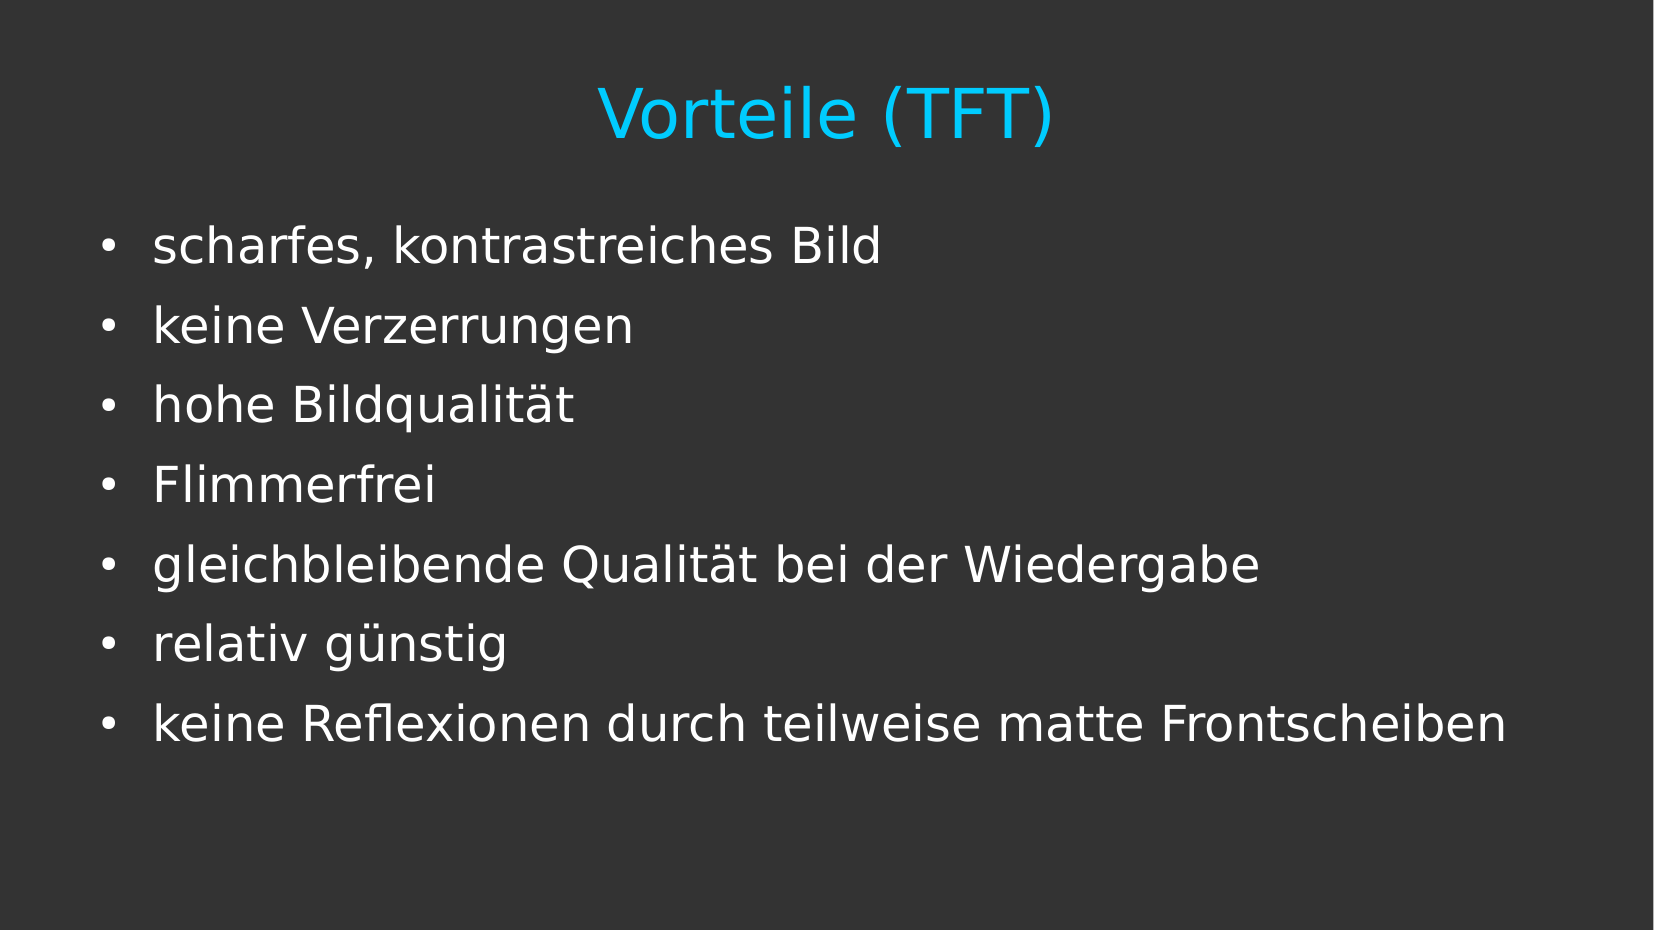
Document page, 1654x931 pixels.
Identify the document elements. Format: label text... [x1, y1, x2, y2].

list scharfes, kontrastreiches Bild keine Verzerrungen hohe Bildqualität Flimmerfrei gleichbleibende Qualität bei der Wiedergabe relativ günstig keine Reflexionen durch teilweise matte Frontscheiben [82, 217, 1571, 758]
title Vorteile (TFT) [82, 37, 1571, 193]
